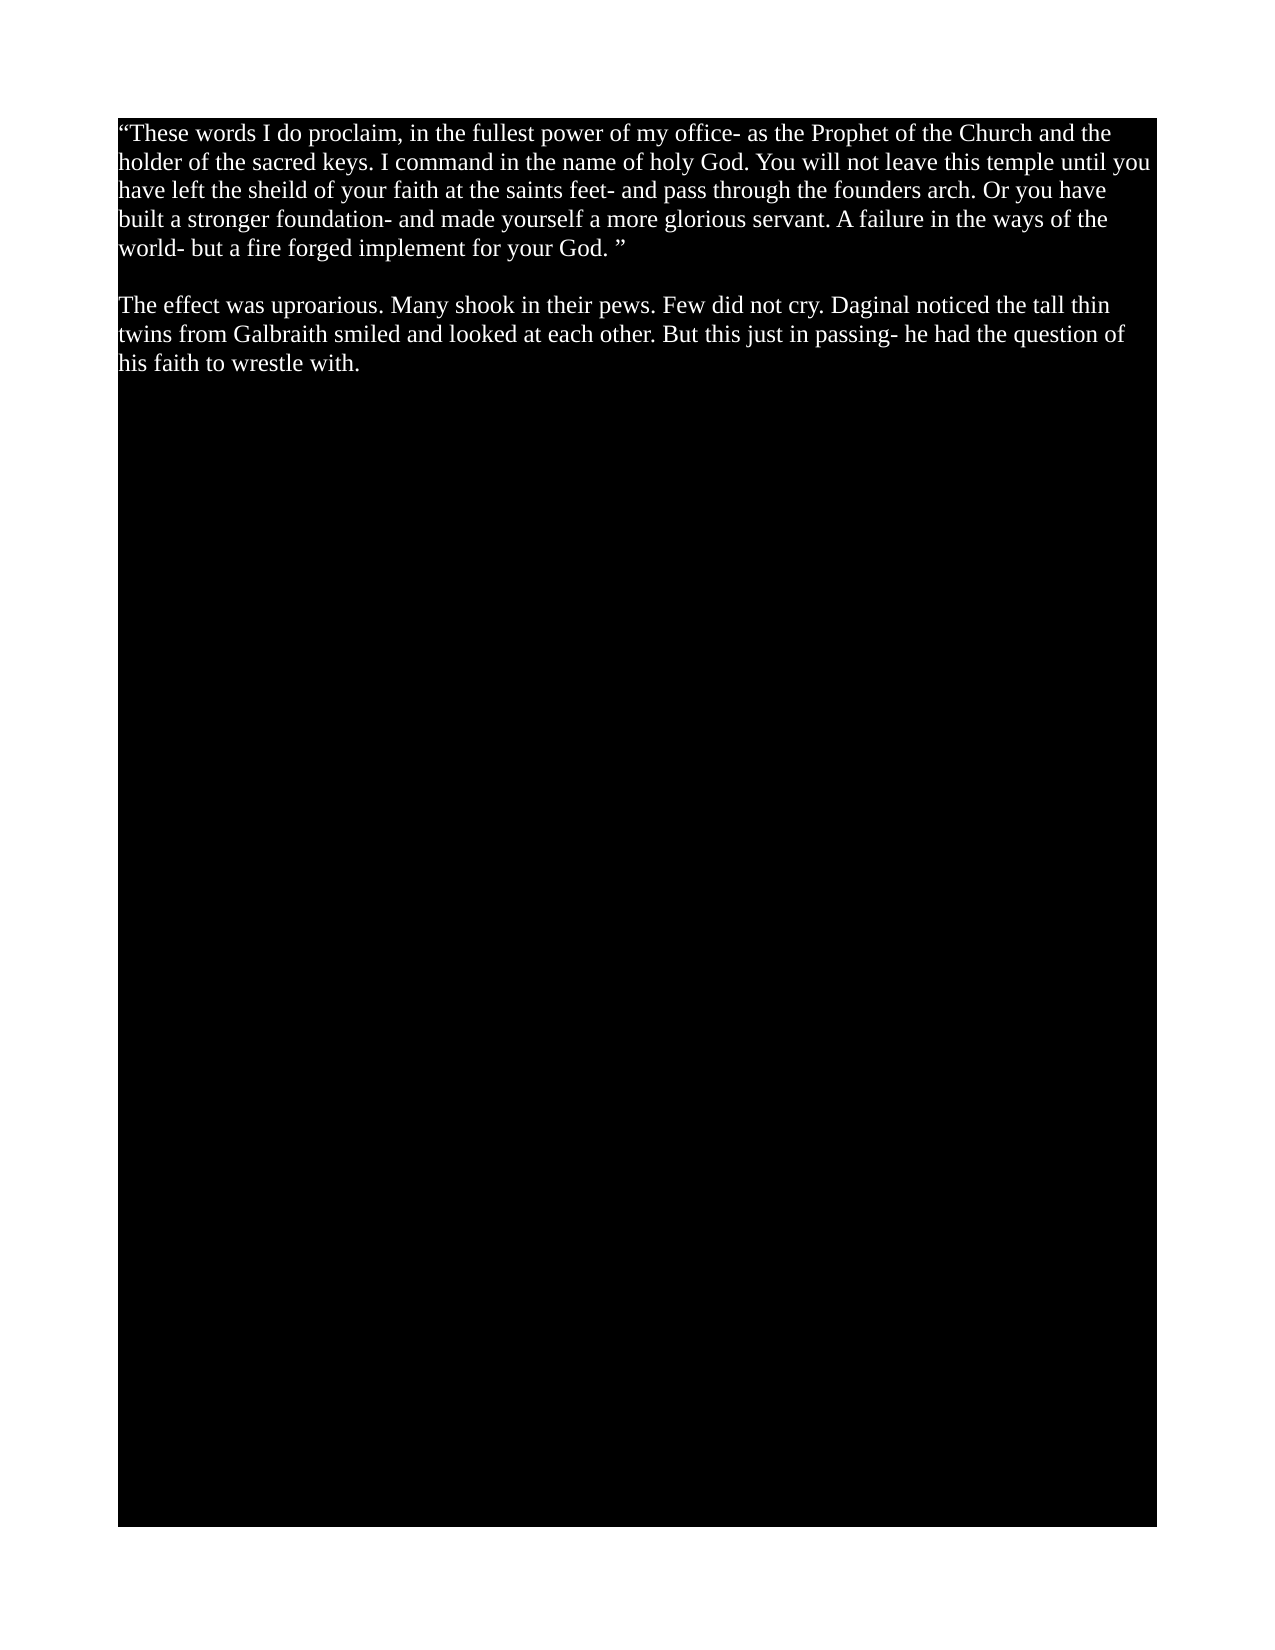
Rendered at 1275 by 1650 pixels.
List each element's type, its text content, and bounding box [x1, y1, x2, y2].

text The effect was uproarious. Many shook in their pews. Few did not cry. Daginal noticed the tall thin twins from Galbraith smiled and looked at each other. But this just in passing- he had the question of his faith to wrestle with. [118, 291, 1157, 521]
text “These words I do proclaim, in the fullest power of my office- as the Prophet of the Church and the holder of the sacred keys. I command in the name of holy God. You will not leave this temple until you have left the sheild of your faith at the saints feet- and pass through the founders arch. Or you have built a stronger foundation- and made yourself a more glorious servant. A failure in the ways of the world- but a fire forged implement for your God. ” [118, 118, 1157, 262]
